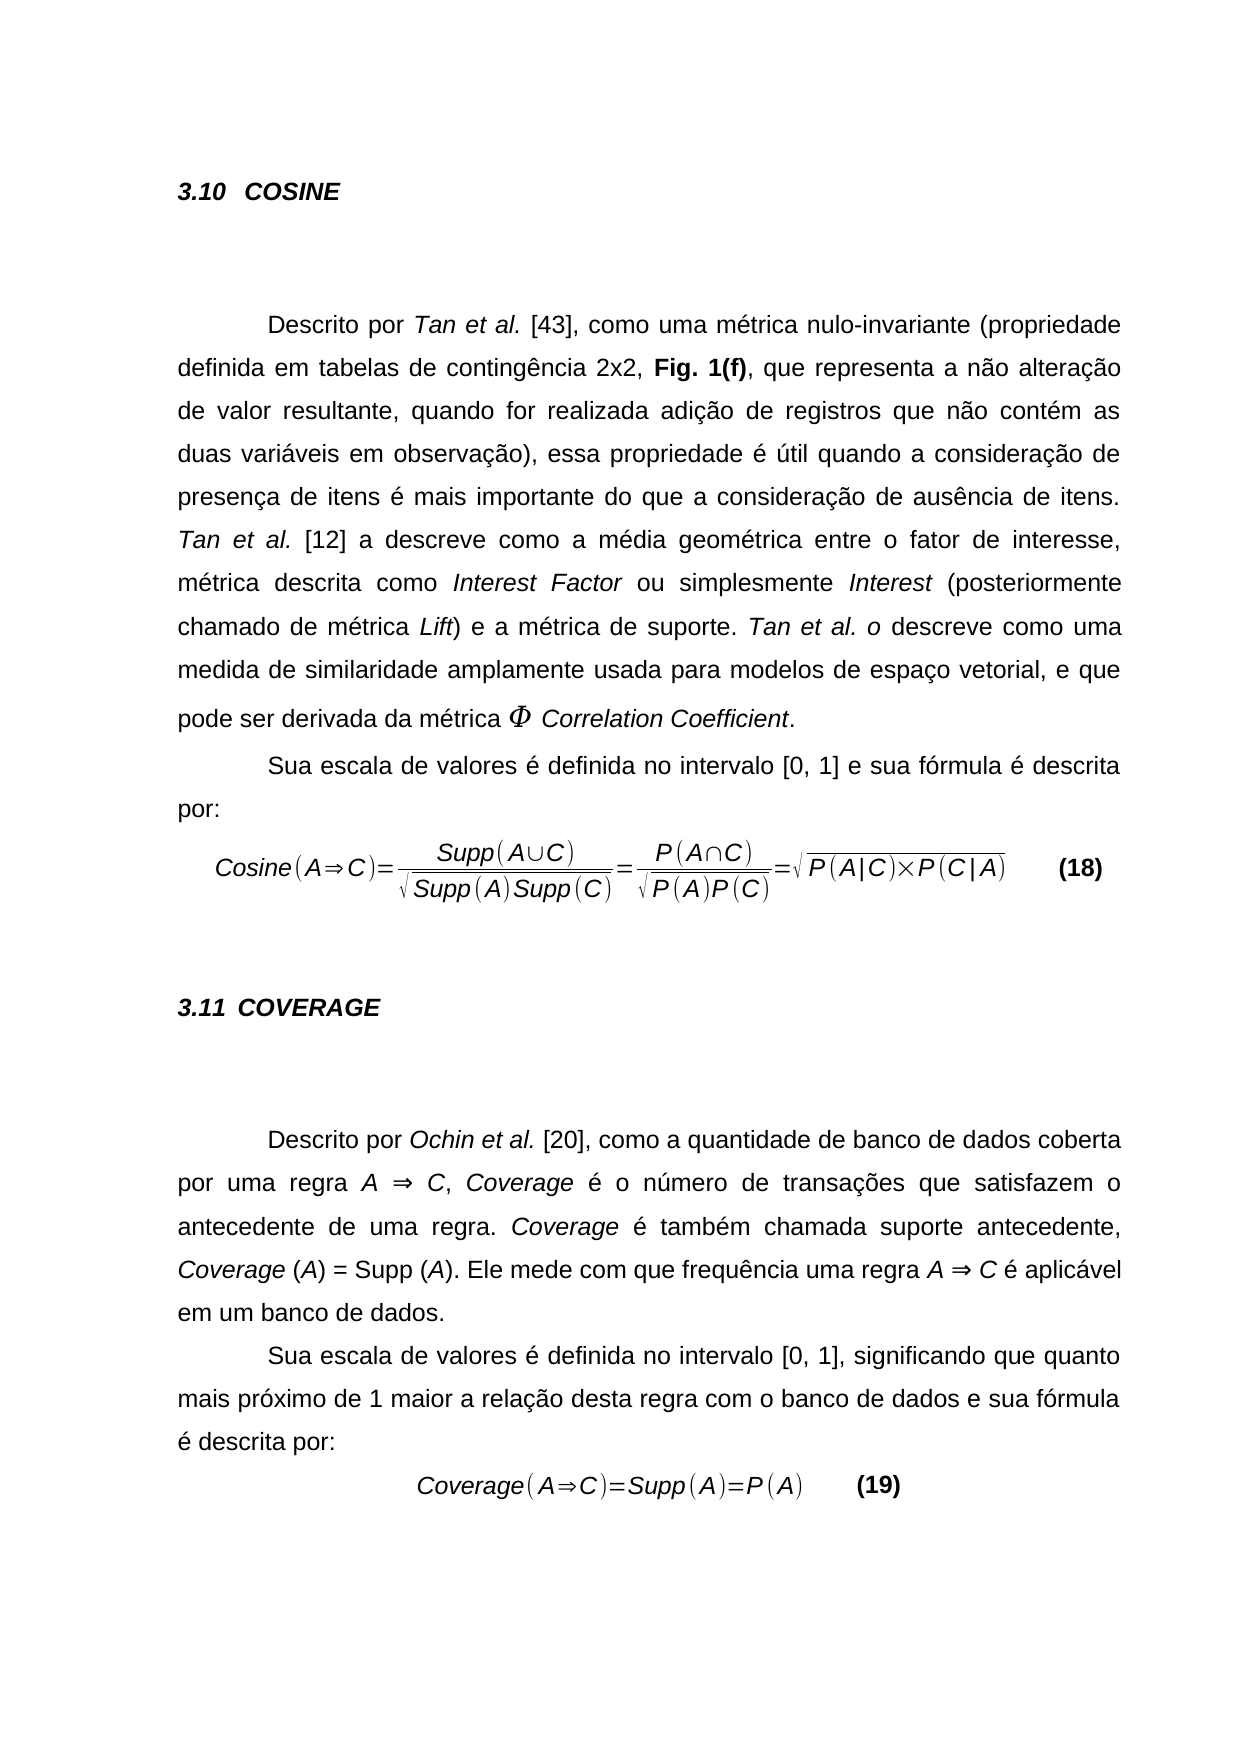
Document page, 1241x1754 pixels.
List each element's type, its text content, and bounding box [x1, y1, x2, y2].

text Sua escala de valores é definida no intervalo [0, 1] e sua fórmula é descrita por: [177, 751, 1122, 823]
text Sua escala de valores é definida no intervalo [0, 1], significando que quanto mais próximo de 1 maior a relação desta regra com o banco de dados e sua fórmula é descrita por: [177, 1341, 1122, 1456]
subtitle COSINE [177, 177, 1122, 206]
text (18) [177, 838, 1122, 903]
subtitle COVERAGE [177, 993, 1122, 1022]
text Descrito por Tan et al. [43], como uma métrica nulo-invariante (propriedade definida em tabelas de contingência 2x2, Fig. 1(f), que representa a não alteração de valor resultante, quando for realizada adição de registros que não contém as duas variáveis em observação), essa propriedade é útil quando a consideração de presença de itens é mais importante do que a consideração de ausência de itens. Tan et al. [12] a descreve como a média geométrica entre o fator de interesse, métrica descrita como Interest Factor ou simplesmente Interest (posteriormente chamado de métrica Lift) e a métrica de suporte. Tan et al. o descreve como uma medida de similaridade amplamente usada para modelos de espaço vetorial, e que pode ser derivada da métrica Φ Correlation Coefficient. [177, 310, 1122, 734]
text (19) [177, 1470, 1122, 1501]
text Descrito por Ochin et al. [20], como a quantidade de banco de dados coberta por uma regra A ⇒ C, Coverage é o número de transações que satisfazem o antecedente de uma regra. Coverage é também chamada suporte antecedente, Coverage (A) = Supp (A). Ele mede com que frequência uma regra A ⇒ C é aplicável em um banco de dados. [177, 1125, 1122, 1327]
